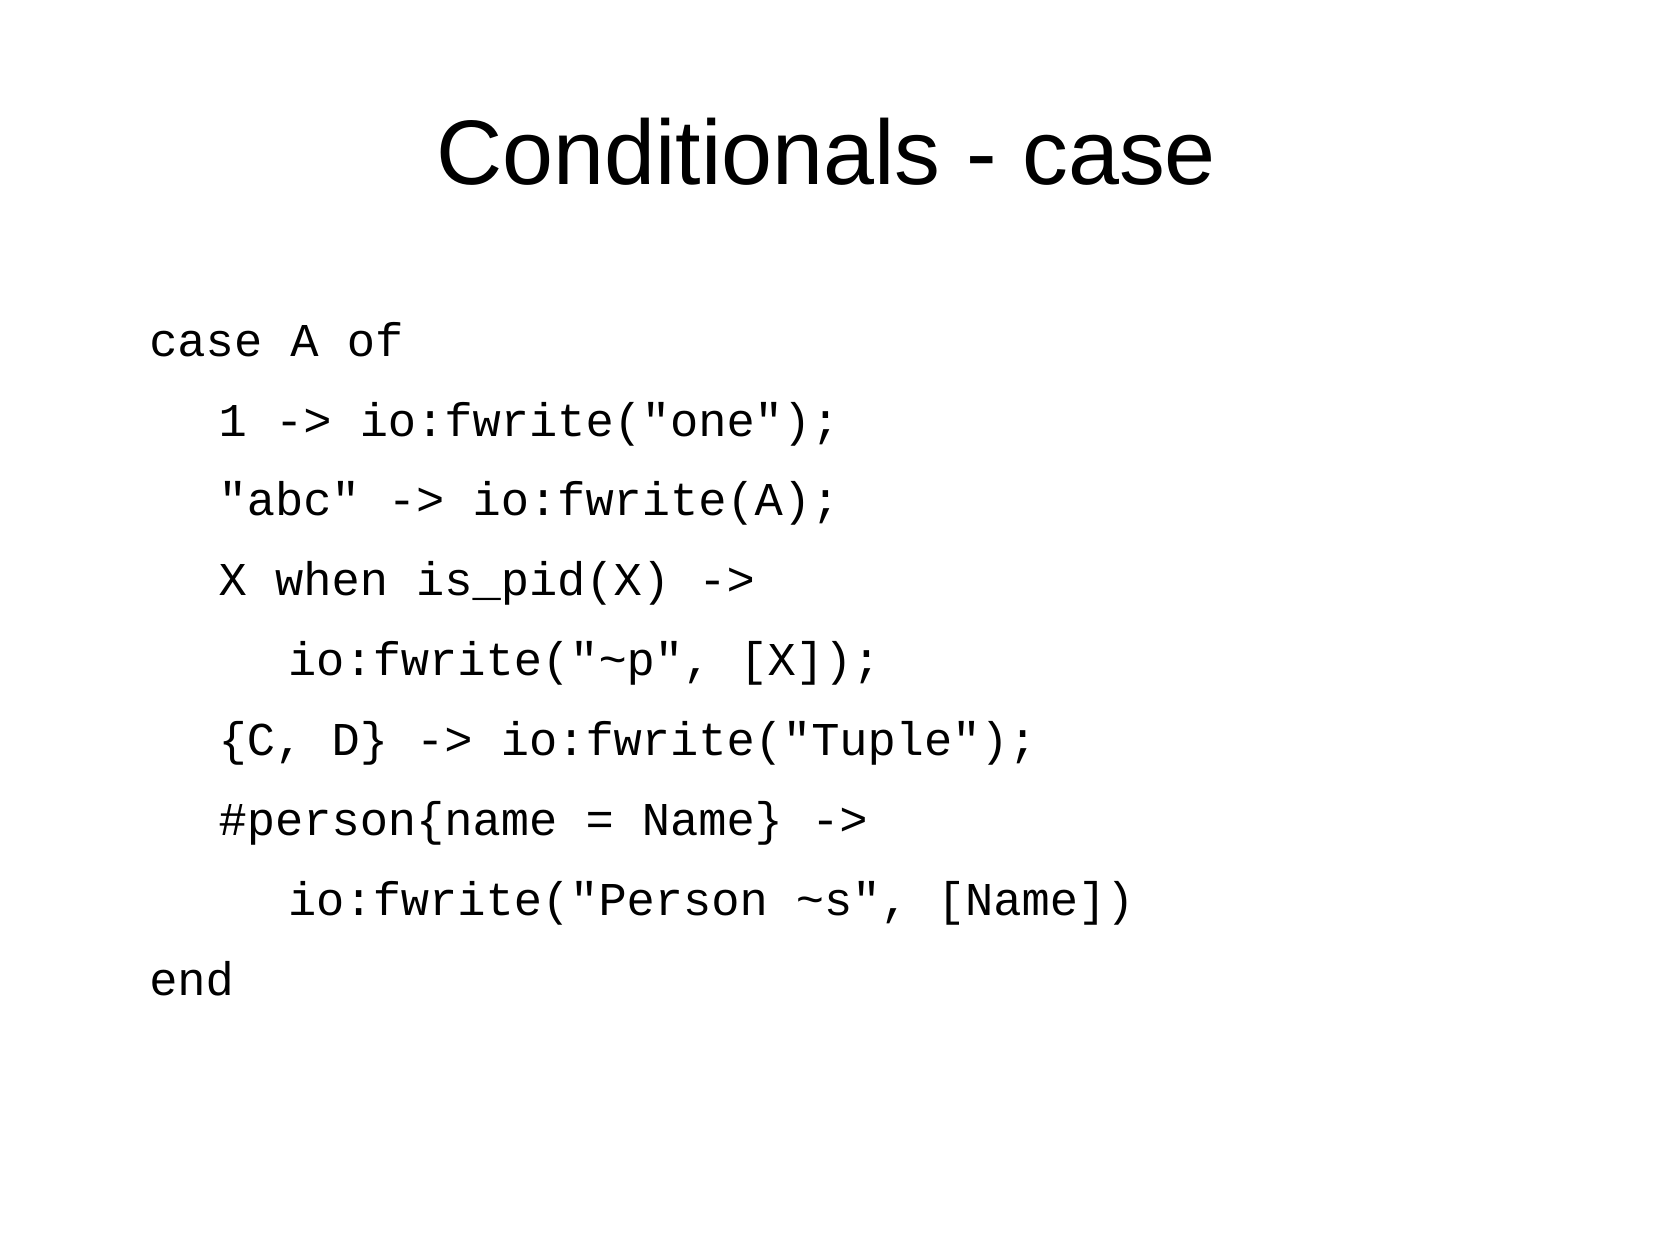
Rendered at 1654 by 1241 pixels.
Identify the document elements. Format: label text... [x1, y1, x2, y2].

list case A of 1 -> io:fwrite("one"); "abc" -> io:fwrite(A); X when is_pid(X) -> io:fwrite("~p", [X]); {C, D} -> io:fwrite("Tuple"); #person{name = Name} -> io:fwrite("Person ~s", [Name]) end [82, 290, 1571, 1010]
title Conditionals - case [82, 49, 1571, 257]
